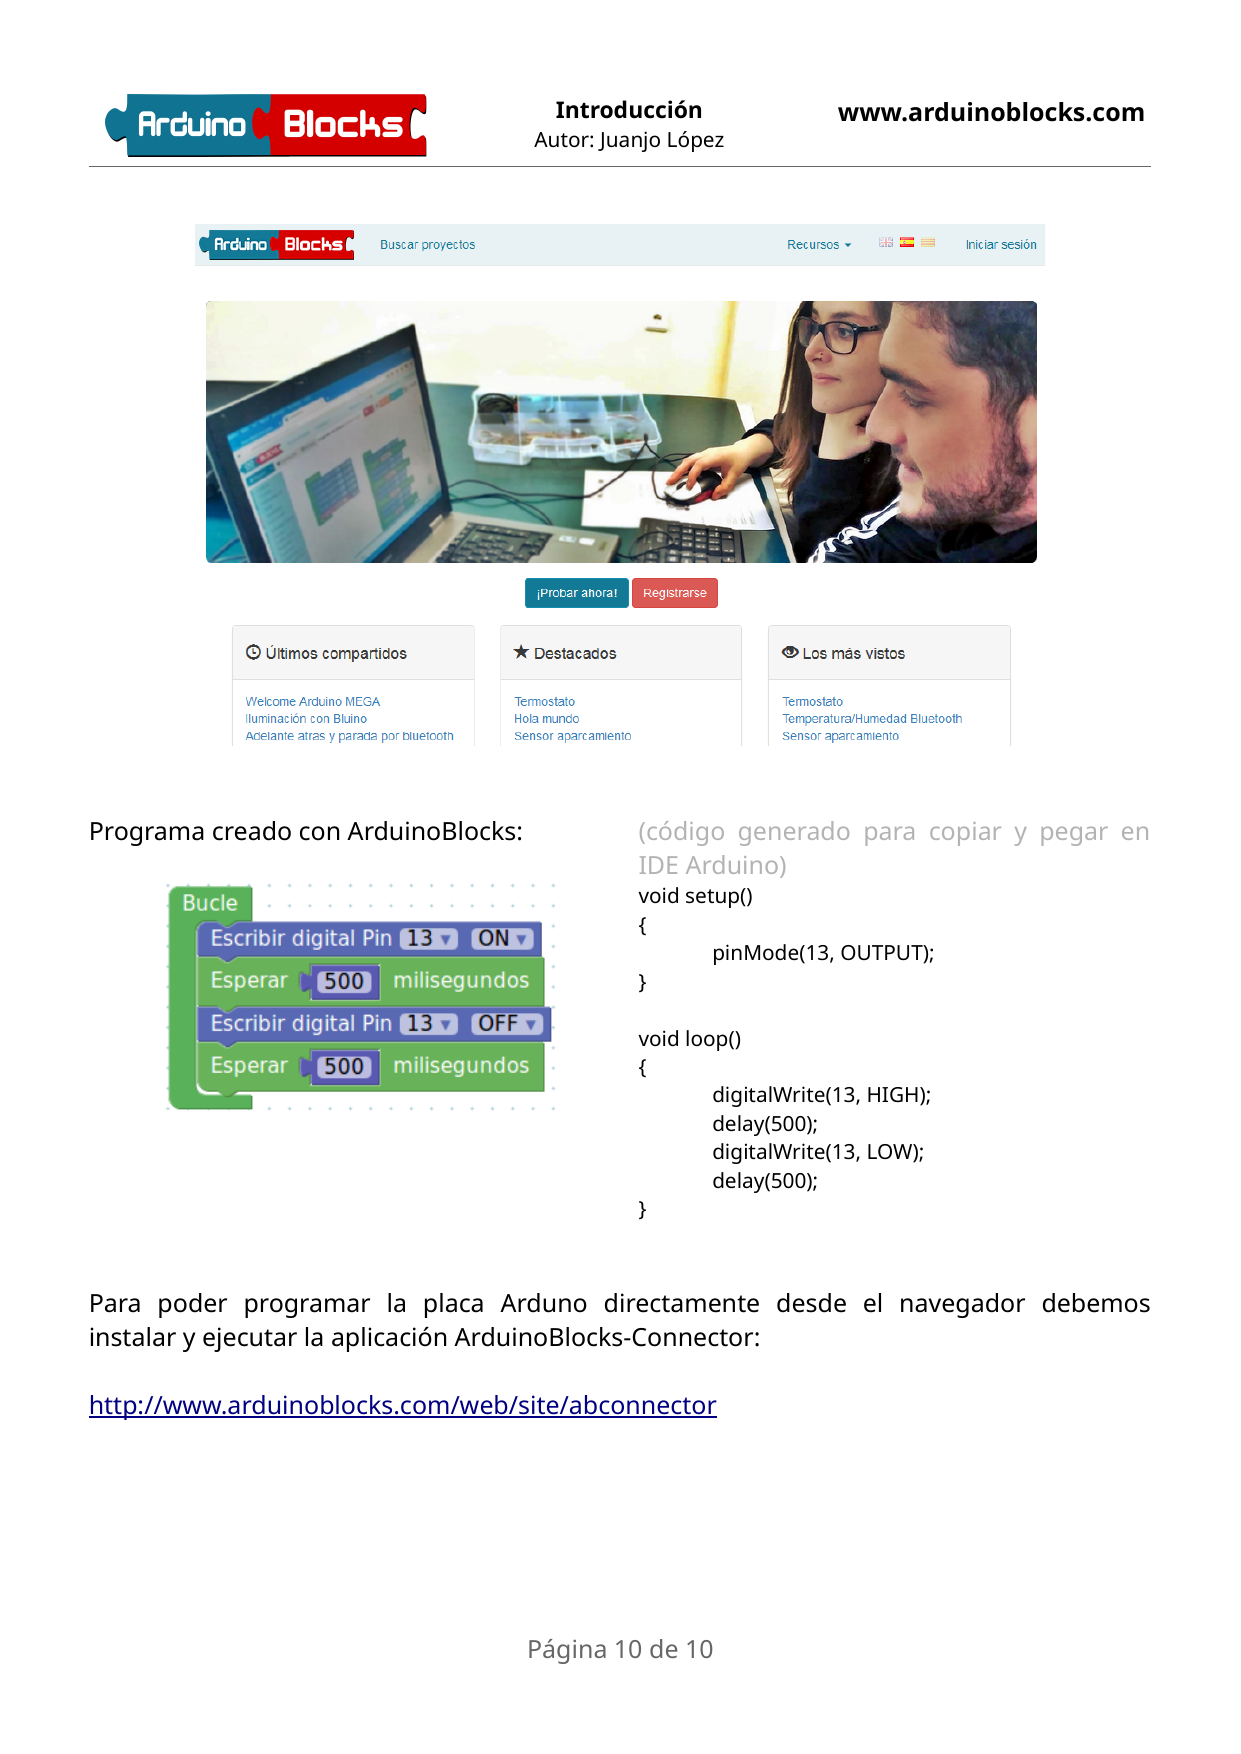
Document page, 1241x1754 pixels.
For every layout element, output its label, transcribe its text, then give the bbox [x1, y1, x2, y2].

picture [162, 881, 565, 1119]
text http://www.arduinoblocks.com/web/site/abconnector [88, 1387, 1152, 1422]
table_cell void setup() { pinMode(13, OUTPUT); } void loop() { digitalWrite(13, HIGH); delay(500); digitalWrite(13, LOW); delay(500); } [638, 882, 1151, 1251]
table_header Programa creado con ArduinoBlocks: [89, 814, 638, 882]
text Para poder programar la placa Arduno directamente desde el navegador debemos instalar y ejecutar la aplicación ArduinoBlocks-Connector: [88, 1285, 1152, 1353]
picture [195, 224, 1046, 746]
table_cell [89, 882, 638, 1251]
picture [105, 94, 427, 157]
table_header (código generado para copiar y pegar en IDE Arduino) [638, 814, 1151, 882]
